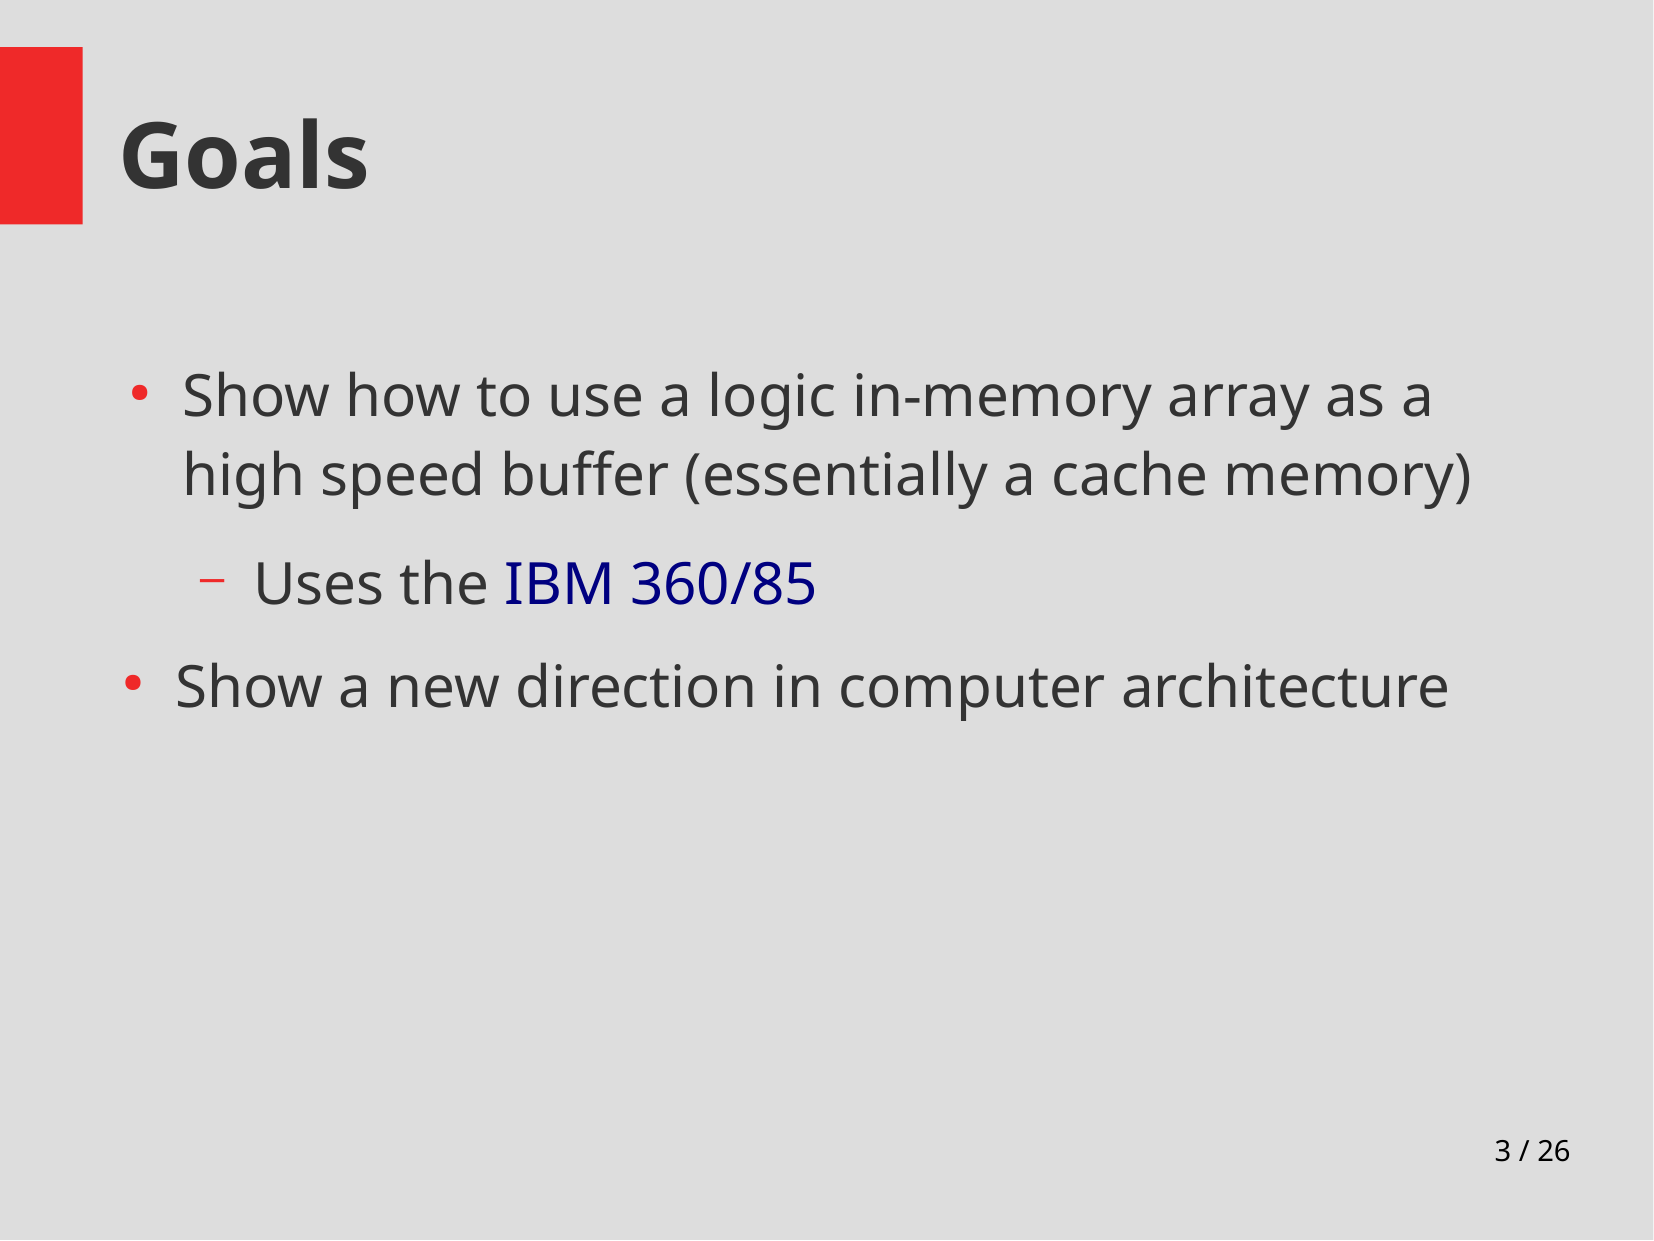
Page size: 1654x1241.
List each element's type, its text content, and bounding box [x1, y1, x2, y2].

title Goals [118, 49, 1571, 257]
list Show how to use a logic in-memory array as a high speed buffer (essentially a cache memory) Uses the IBM 360/85 [111, 354, 1529, 631]
list Show a new direction in computer architecture [105, 645, 1523, 826]
